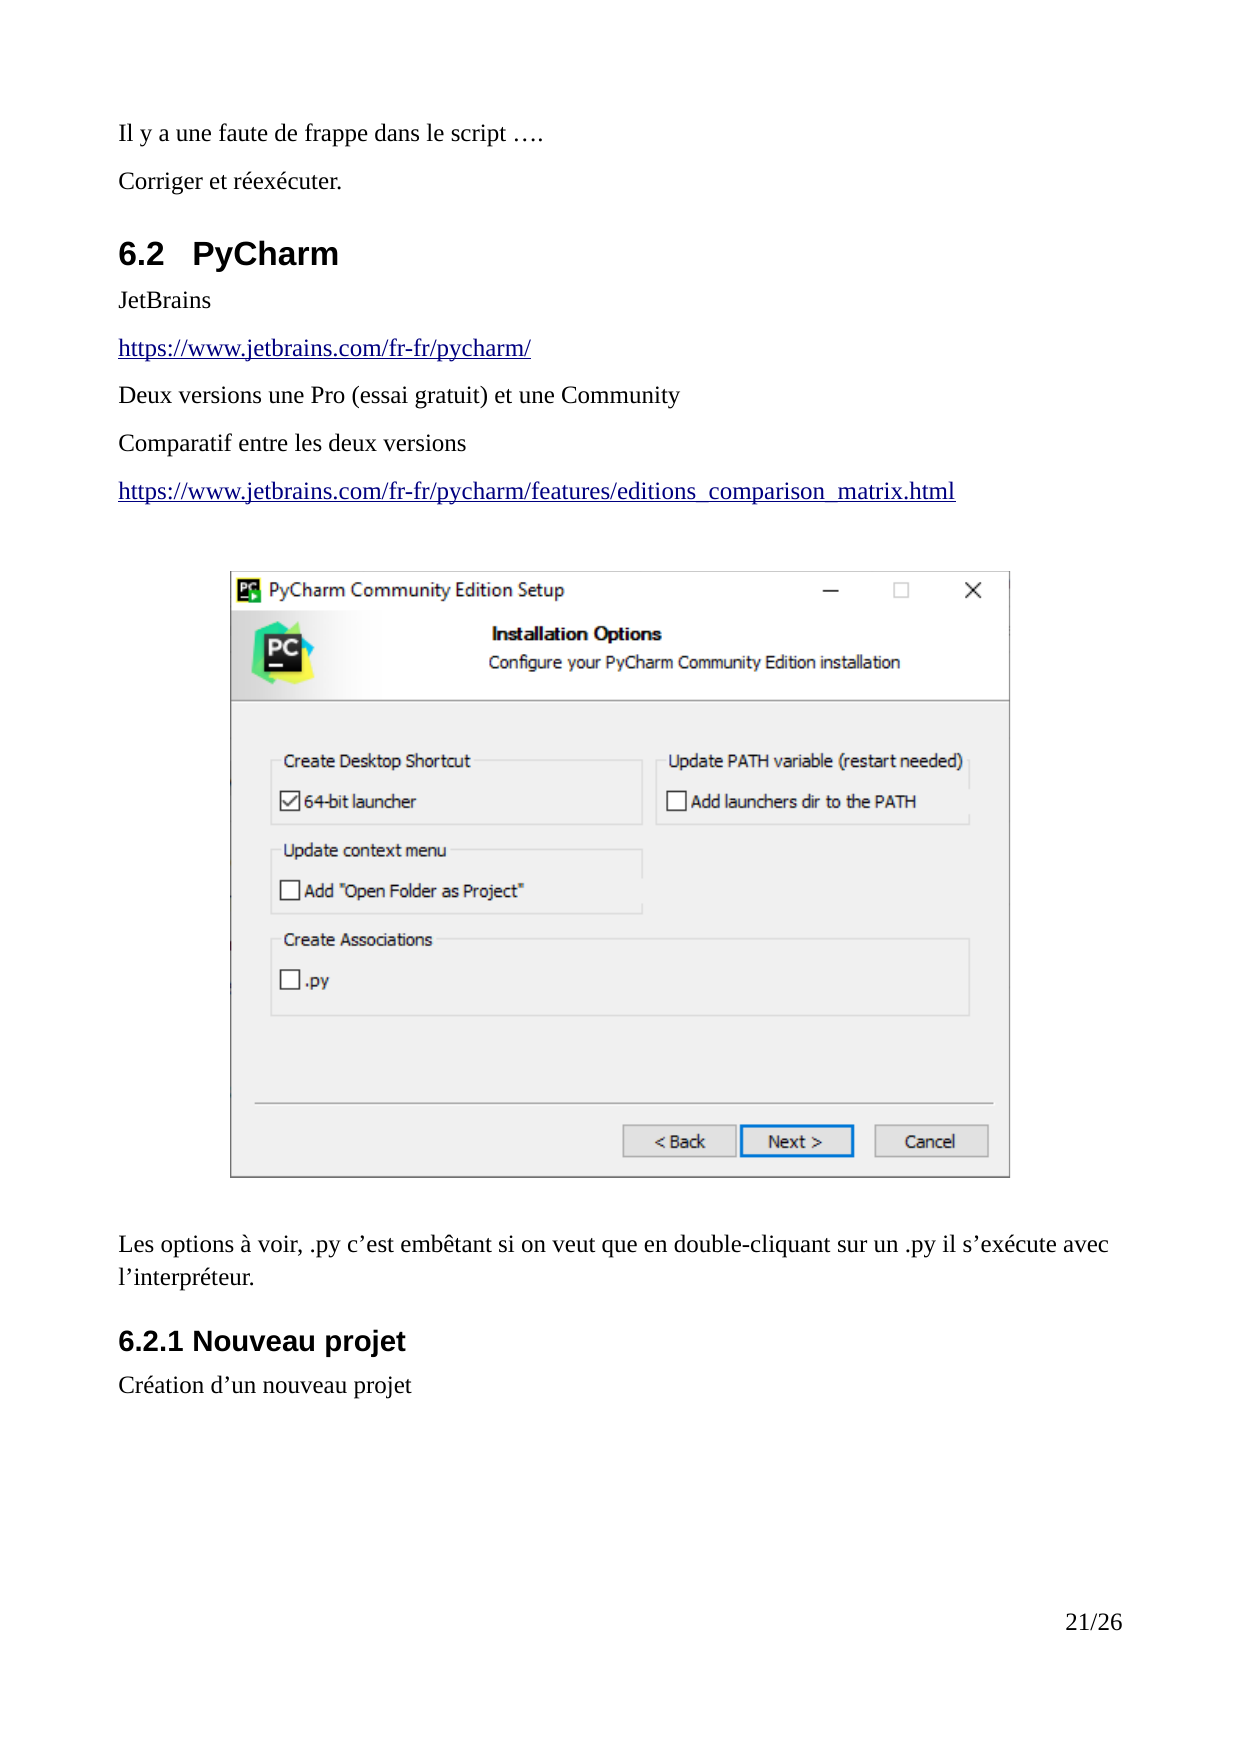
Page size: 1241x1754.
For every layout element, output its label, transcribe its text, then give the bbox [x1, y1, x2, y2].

subtitle Nouveau projet [118, 1324, 1122, 1358]
text Corriger et réexécuter. [118, 166, 1122, 194]
text Les options à voir, .py c’est embêtant si on veut que en double-cliquant sur un .py il s’exécute avec l’interpréteur. [118, 1229, 1122, 1291]
text https://www.jetbrains.com/fr-fr/pycharm/features/editions_comparison_matrix.html [118, 476, 1122, 504]
picture [230, 571, 1011, 1178]
text Comparatif entre les deux versions [118, 428, 1122, 457]
subtitle PyCharm [118, 234, 1122, 273]
text JetBrains [118, 285, 1122, 314]
text Il y a une faute de frappe dans le script …. [118, 118, 1122, 147]
text https://www.jetbrains.com/fr-fr/pycharm/ [118, 333, 1122, 362]
text Création d’un nouveau projet [118, 1371, 1122, 1399]
text Deux versions une Pro (essai gratuit) et une Community [118, 381, 1122, 409]
